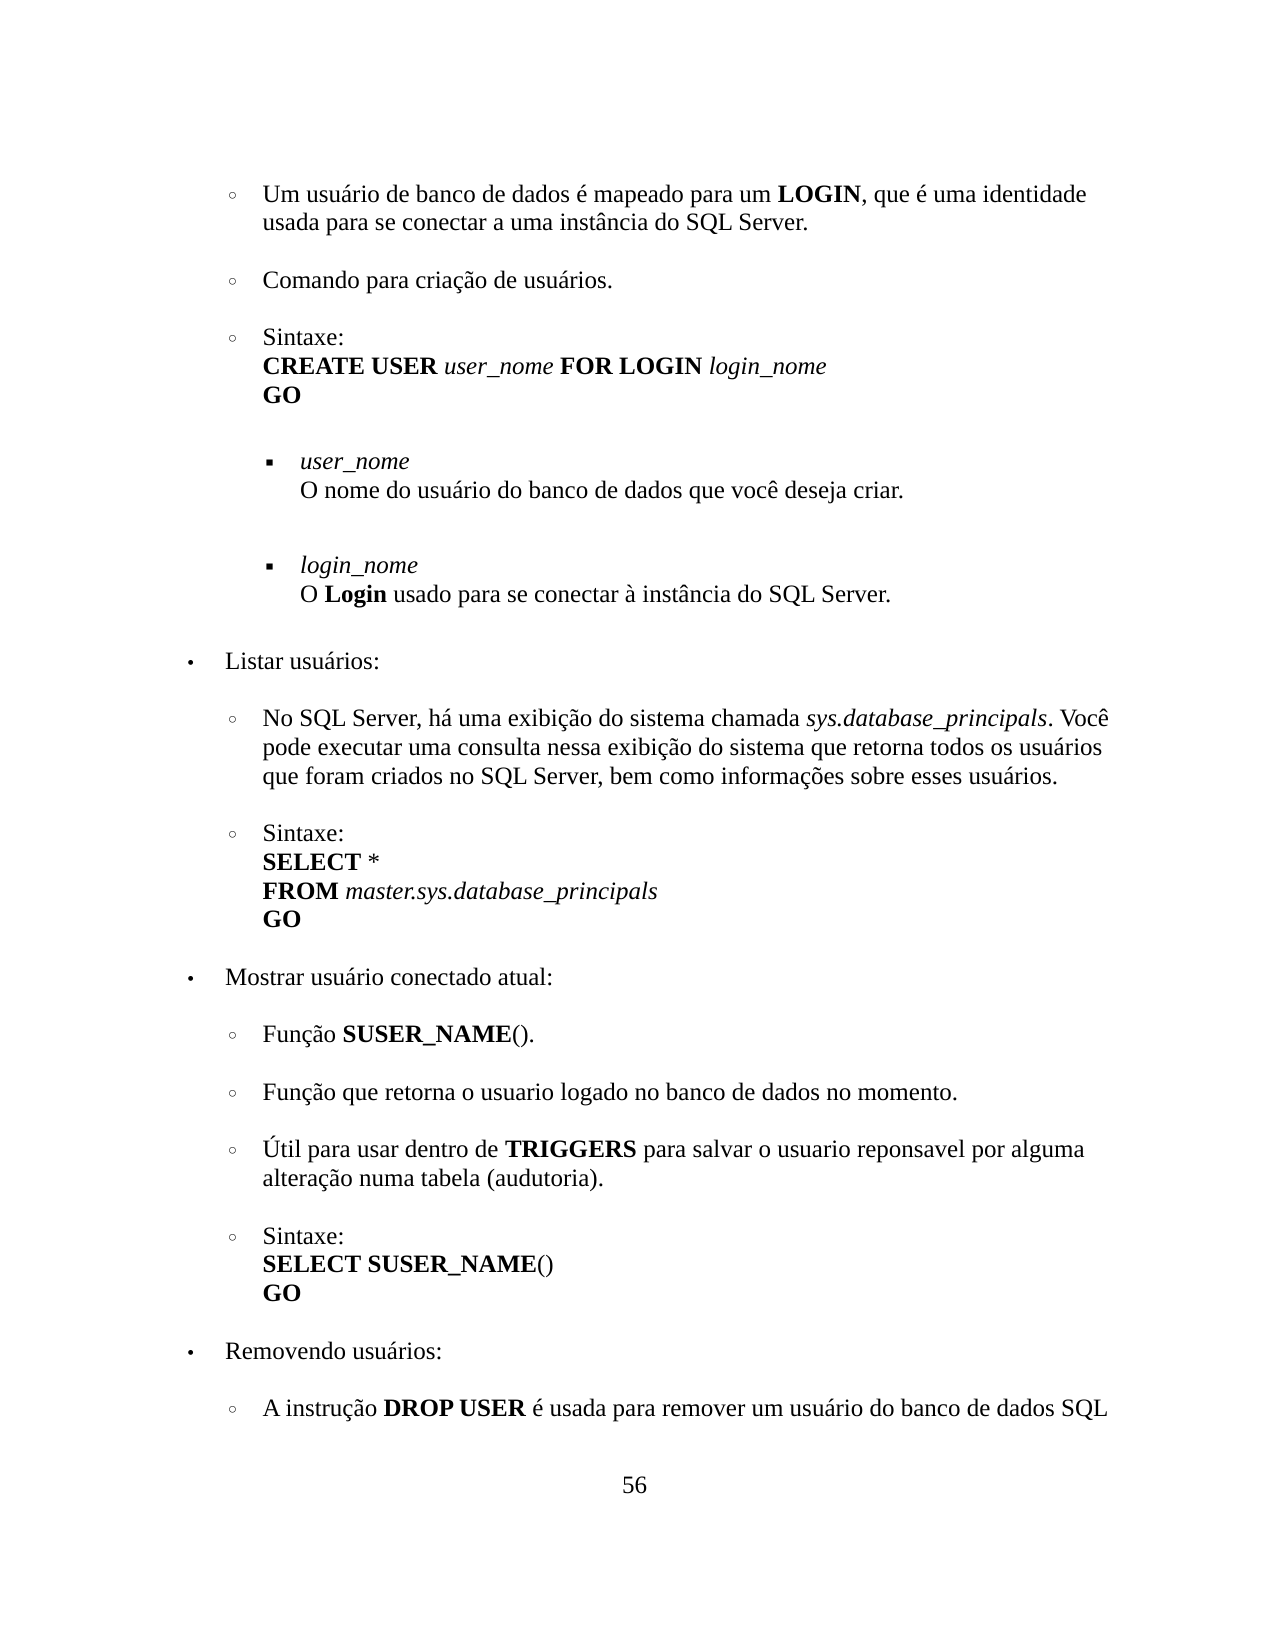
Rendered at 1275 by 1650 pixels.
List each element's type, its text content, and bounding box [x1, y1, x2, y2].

list A instrução DROP USER é usada para remover um usuário do banco de dados SQL [225, 1393, 1125, 1422]
list Sintaxe: CREATE USER user_nome FOR LOGIN login_nome GO [225, 322, 1125, 437]
list Sintaxe: SELECT SUSER_NAME() GO [225, 1221, 1125, 1336]
list Função que retorna o usuario logado no banco de dados no momento. [225, 1077, 1125, 1134]
list Mostrar usuário conectado atual: [187, 962, 1125, 1019]
list [225, 150, 1125, 179]
list Comando para criação de usuários. [225, 265, 1125, 322]
list login_nome O Login usado para se conectar à instância do SQL Server. [262, 551, 1125, 637]
list Função SUSER_NAME(). [225, 1019, 1125, 1077]
list Removendo usuários: [187, 1336, 1125, 1393]
list Listar usuários: [187, 646, 1125, 703]
list Sintaxe: SELECT * FROM master.sys.database_principals GO [225, 818, 1125, 962]
list Útil para usar dentro de TRIGGERS para salvar o usuario reponsavel por alguma alteração numa tabela (audutoria). [225, 1134, 1125, 1221]
list user_nome O nome do usuário do banco de dados que você deseja criar. [262, 446, 1125, 533]
list No SQL Server, há uma exibição do sistema chamada sys.database_principals. Você pode executar uma consulta nessa exibição do sistema que retorna todos os usuários que foram criados no SQL Server, bem como informações sobre esses usuários. [225, 703, 1125, 818]
list Um usuário de banco de dados é mapeado para um LOGIN, que é uma identidade usada para se conectar a uma instância do SQL Server. [225, 179, 1125, 265]
